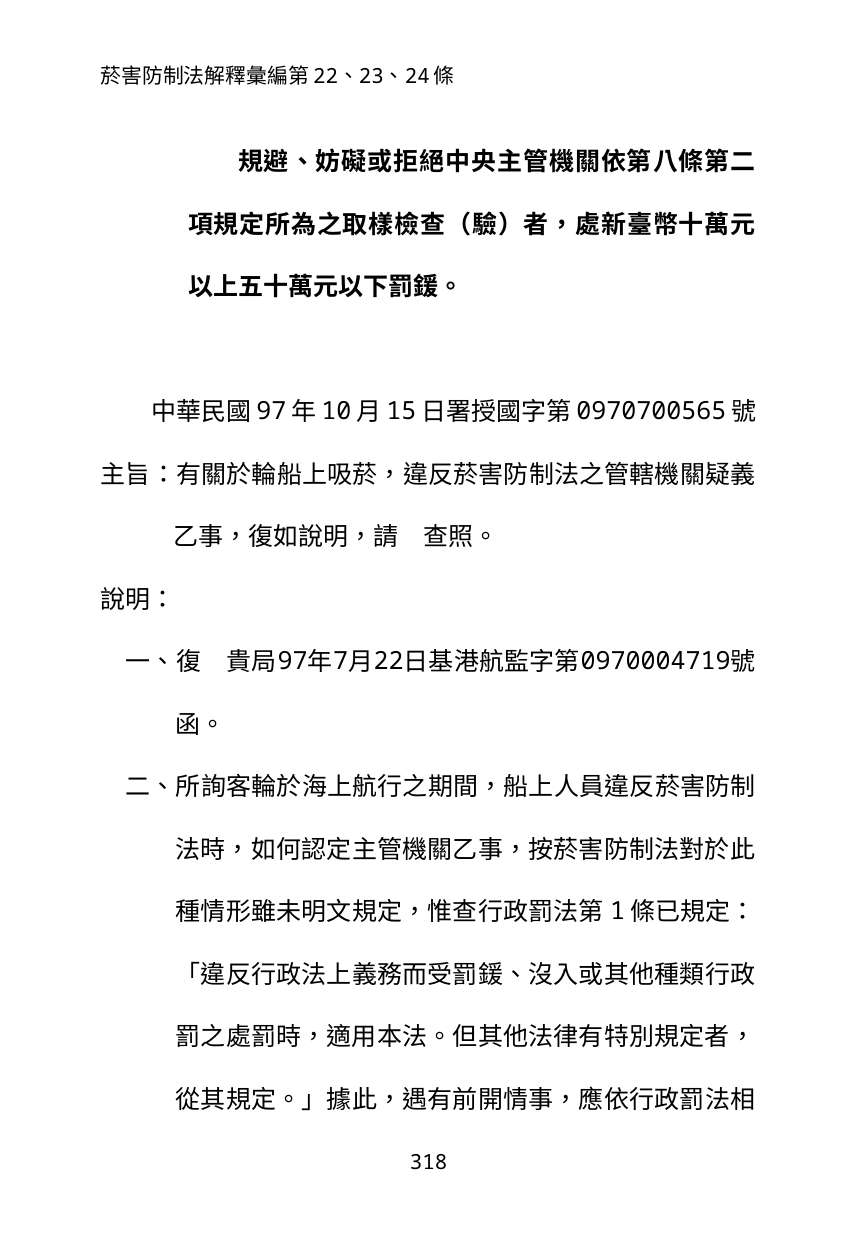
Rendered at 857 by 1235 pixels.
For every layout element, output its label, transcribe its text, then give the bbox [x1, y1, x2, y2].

list 主旨：有關於輪船上吸菸，違反菸害防制法之管轄機關疑義乙事，復如說明，請 查照。 [100, 431, 756, 556]
list 規避、妨礙或拒絕中央主管機關依第八條第二項規定所為之取樣檢查（驗）者，處新臺幣十萬元以上五十萬元以下罰鍰。 [188, 118, 756, 306]
list 一、復 貴局97年7月22日基港航監字第0970004719號函。 [125, 618, 756, 743]
list 二、所詢客輪於海上航行之期間，船上人員違反菸害防制法時，如何認定主管機關乙事，按菸害防制法對於此種情形雖未明文規定，惟查行政罰法第1條已規定：「違反行政法上義務而受罰鍰、沒入或其他種類行政罰之處罰時，適用本法。但其他法律有特別規定者，從其規定。」據此，遇有前開情事，應依行政罰法相 [125, 743, 756, 1118]
list 說明： [100, 556, 756, 618]
list 中華民國97年10月15日署授國字第0970700565號 [100, 368, 756, 431]
